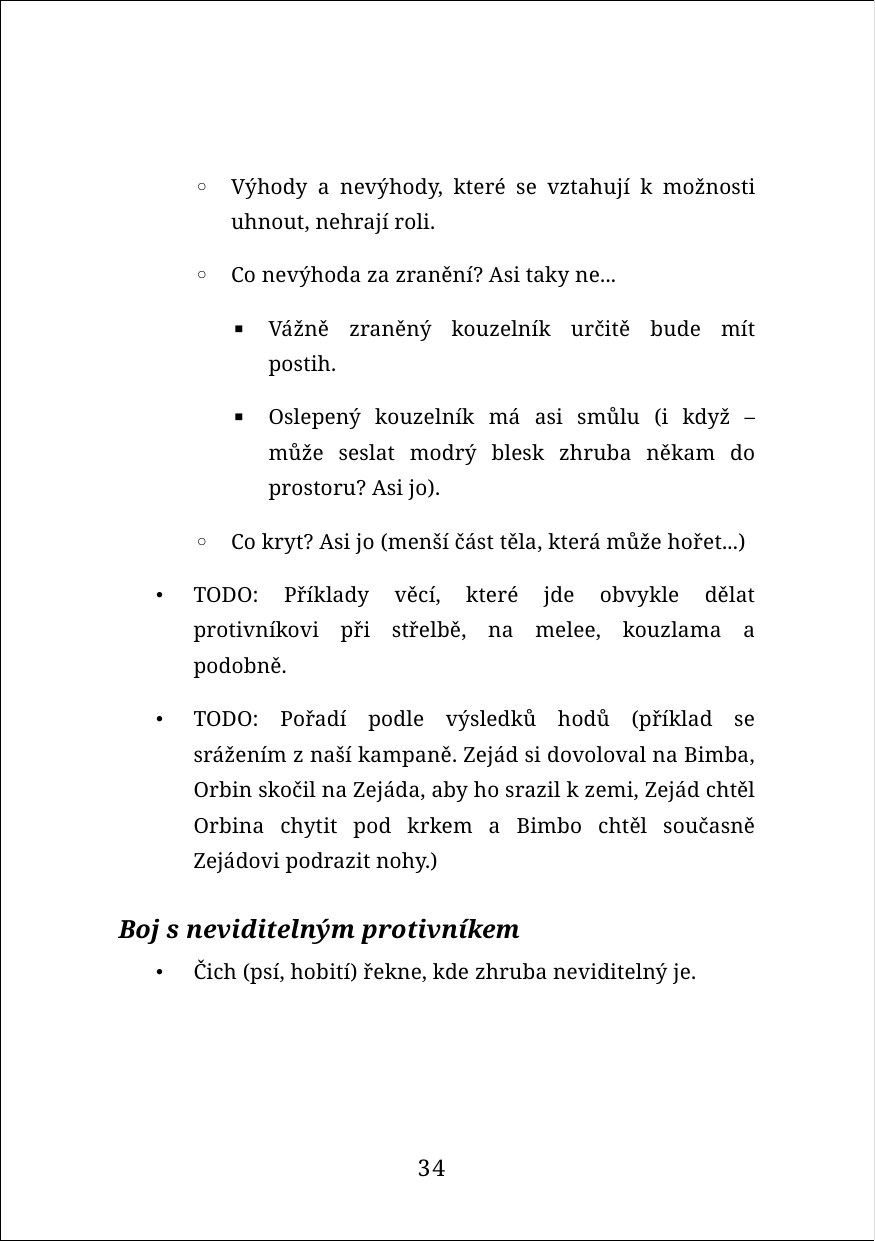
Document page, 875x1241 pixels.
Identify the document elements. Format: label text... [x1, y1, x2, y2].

list Výhody a nevýhody, které se vztahují k možnosti uhnout, nehrají roli. [193, 172, 756, 236]
list Co nevýhoda za zranění? Asi taky ne... [193, 261, 756, 289]
list Oslepený kouzelník má asi smůlu (i když – může seslat modrý blesk zhruba někam do prostoru? Asi jo). [231, 402, 756, 502]
list TODO: Příklady věcí, které jde obvykle dělat protivníkovi při střelbě, na melee, kouzlama a podobně. [156, 580, 756, 679]
list Čich (psí, hobití) řekne, kde zhruba neviditelný je. [156, 957, 756, 986]
list Co kryt? Asi jo (menší část těla, která může hořet...) [193, 527, 756, 555]
list TODO: Pořadí podle výsledků hodů (příklad se srážením z naší kampaně. Zejád si dovoloval na Bimba, Orbin skočil na Zejáda, aby ho srazil k zemi, Zejád chtěl Orbina chytit pod krkem a Bimbo chtěl současně Zejádovi podrazit nohy.) [156, 704, 756, 875]
list Vážně zraněný kouzelník určitě bude mít postih. [231, 314, 756, 378]
subtitle Boj s neviditelným protivníkem [118, 911, 756, 945]
